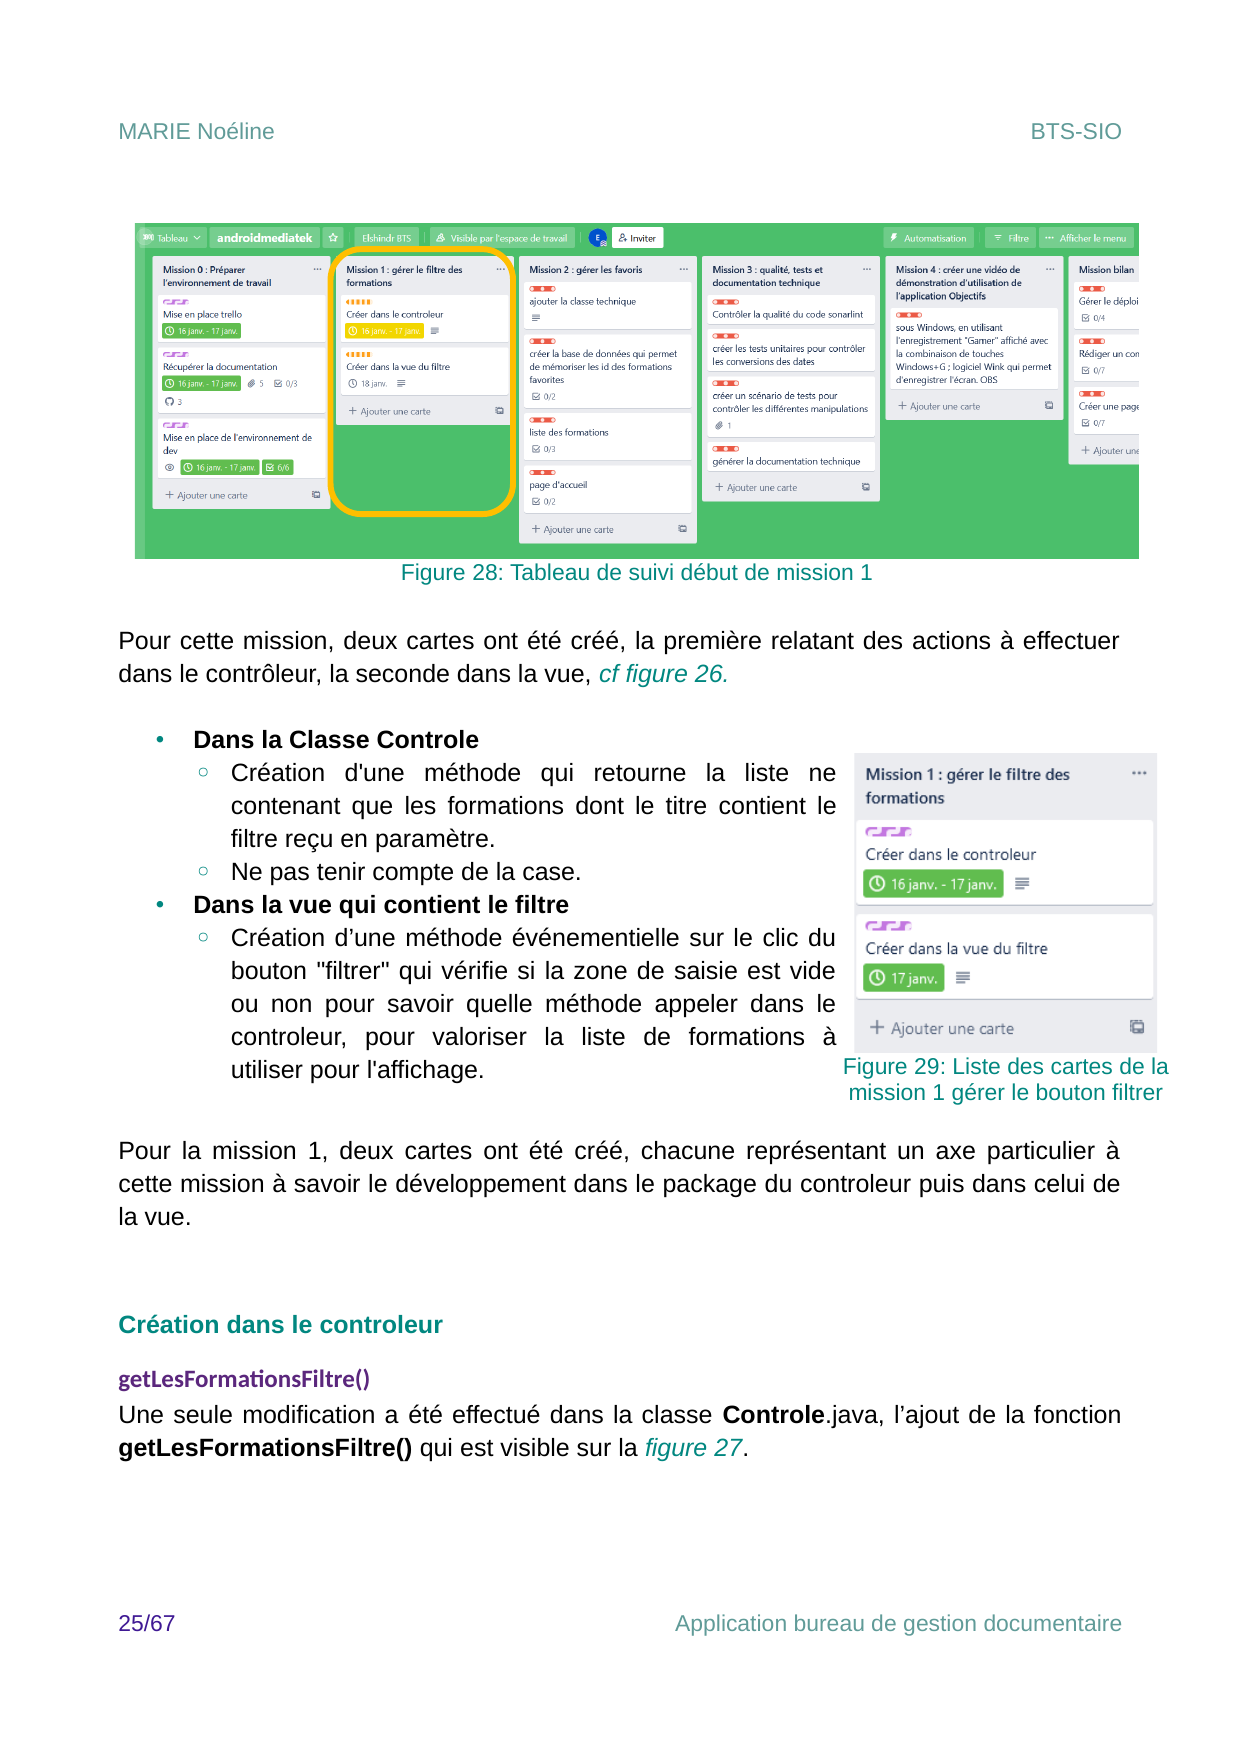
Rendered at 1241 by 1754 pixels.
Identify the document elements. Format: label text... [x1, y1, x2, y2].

subtitle Création dans le controleur [118, 1310, 1122, 1338]
text Figure 28: Tableau de suivi début de mission 1 [105, 200, 1168, 585]
list Dans la vue qui contient le filtre [156, 890, 837, 919]
list Figure 29: Liste des cartes de la mission 1 gérer le bouton filtrer [837, 753, 1174, 1106]
list Dans la Classe Controle [156, 725, 1174, 753]
text Une seule modification a été effectué dans la classe Controle.java, l’ajout de la fonction getLesFormationsFiltre() qui est visible sur la figure 27. [118, 1400, 1122, 1462]
picture [134, 223, 1139, 559]
subtitle getLesFormationsFiltre() [118, 1363, 1122, 1394]
list Création d’une méthode événementielle sur le clic du bouton "filtrer" qui vérifie si la zone de saisie est vide ou non pour savoir quelle méthode appeler dans le controleur, pour valoriser la liste de formations à utiliser pour l'affichage. [193, 923, 837, 1084]
list Création d'une méthode qui retourne la liste ne contenant que les formations dont le titre contient le filtre reçu en paramètre. [193, 758, 837, 853]
picture [854, 753, 1158, 1053]
text Pour la mission 1, deux cartes ont été créé, chacune représentant un axe particulier à cette mission à savoir le développement dans le package du controleur puis dans celui de la vue. [118, 1136, 1122, 1231]
list Ne pas tenir compte de la case. [193, 857, 837, 886]
text Pour cette mission, deux cartes ont été créé, la première relatant des actions à effectuer dans le contrôleur, la seconde dans la vue, cf figure 26. [118, 626, 1122, 687]
